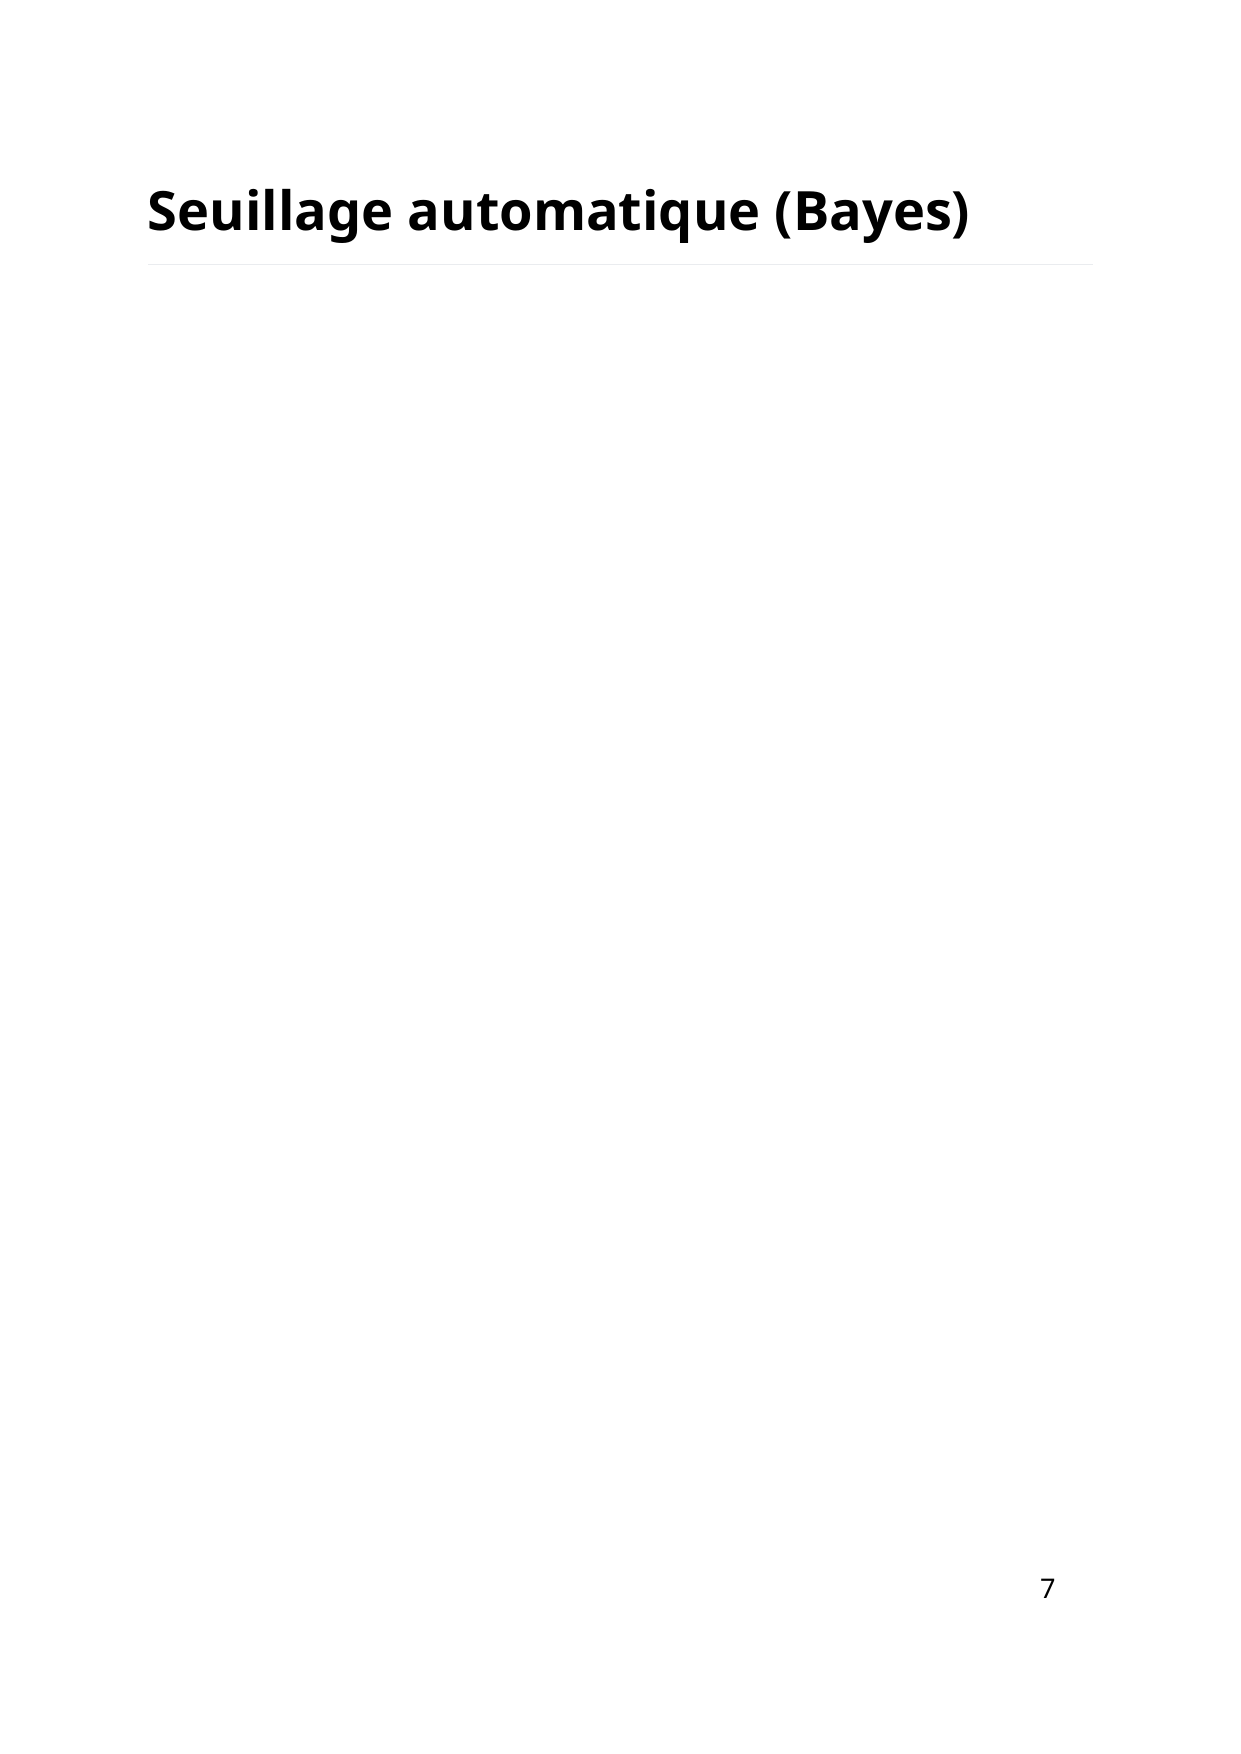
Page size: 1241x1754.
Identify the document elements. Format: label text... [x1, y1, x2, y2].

subtitle Seuillage automatique (Bayes) [148, 173, 1093, 264]
